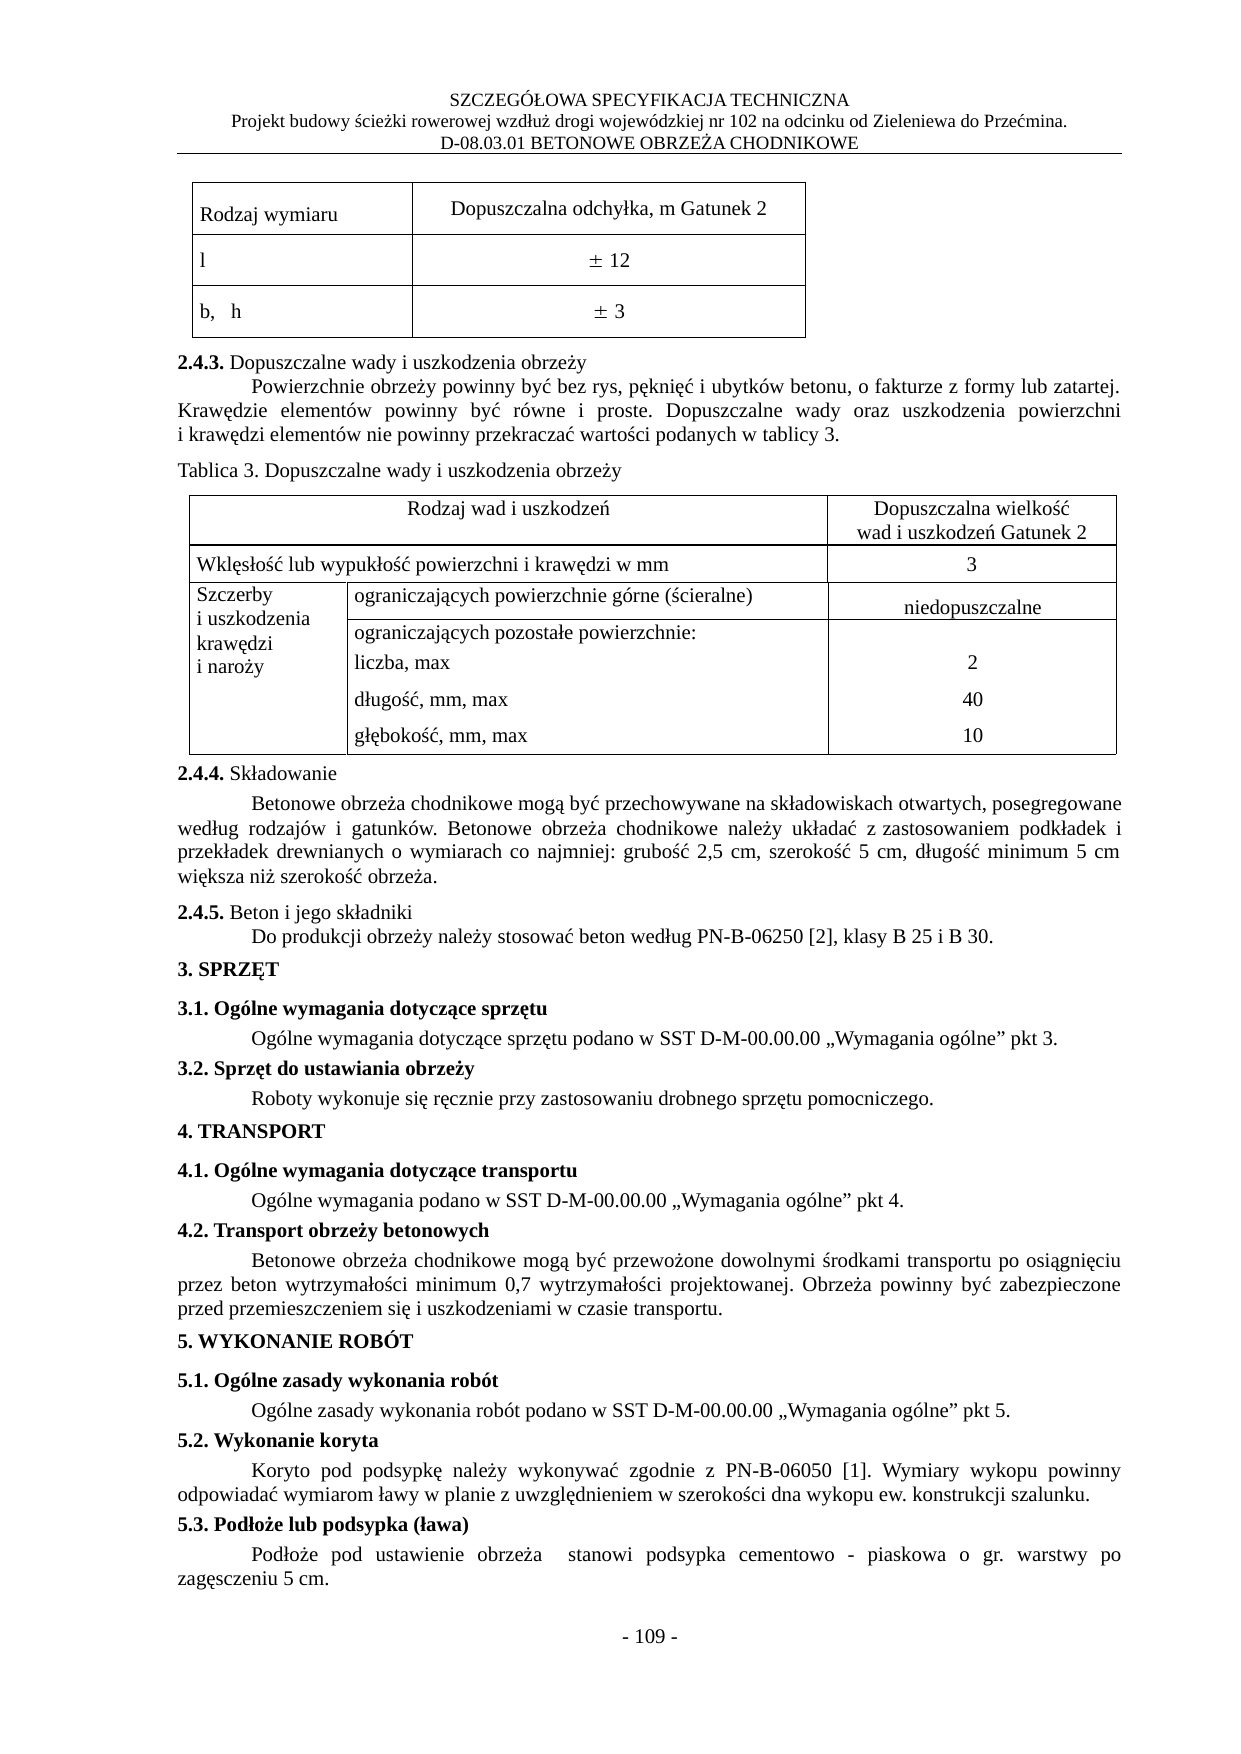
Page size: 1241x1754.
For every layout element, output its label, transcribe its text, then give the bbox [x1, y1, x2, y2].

table_cell b, h [193, 286, 412, 337]
text Koryto pod podsypkę należy wykonywać zgodnie z PN-B-06050 [1]. Wymiary wykopu powinny odpowiadać wymiarom ławy w planie z uwzględnieniem w szerokości dna wykopu ew. konstrukcji szalunku. [177, 1457, 1122, 1506]
text 2.4.3. Dopuszczalne wady i uszkodzenia obrzeży [177, 350, 1122, 374]
table_cell głębokość, mm, max [348, 717, 828, 754]
table_header Dopuszczalna odchyłka, m Gatunek 2 [413, 183, 805, 233]
table_header Dopuszczalna wielkość wad i uszkodzeń Gatunek 2 [828, 496, 1116, 544]
subtitle 5.3. Podłoże lub podsypka (ława) [177, 1512, 1122, 1536]
subtitle 4.2. Transport obrzeży betonowych [177, 1218, 1122, 1242]
text Betonowe obrzeża chodnikowe mogą być przechowywane na składowiskach otwartych, posegregowane według rodzajów i gatunków. Betonowe obrzeża chodnikowe należy układać z zastosowaniem podkładek i przekładek drewnianych o wymiarach co najmniej: grubość 2,5 cm, szerokość 5 cm, długość minimum 5 cm większa niż szerokość obrzeża. [177, 791, 1122, 888]
subtitle 3.1. Ogólne wymagania dotyczące sprzętu [177, 996, 1122, 1020]
table_cell 3 [828, 546, 1116, 582]
table_header ograniczających powierzchnie górne (ścieralne) [348, 583, 828, 619]
text Powierzchnie obrzeży powinny być bez rys, pęknięć i ubytków betonu, o fakturze z formy lub zatartej. Krawędzie elementów powinny być równe i proste. Dopuszczalne wady oraz uszkodzenia powierzchni i krawędzi elementów nie powinny przekraczać wartości podanych w tablicy 3. [177, 374, 1122, 446]
table_header niedopuszczalne [829, 583, 1116, 619]
table_cell 10 [829, 717, 1116, 754]
subtitle 2.4.5. Beton i jego składniki [177, 900, 1122, 924]
table_cell Wklęsłość lub wypukłość powierzchni i krawędzi w mm [190, 546, 827, 582]
subtitle 3.2. Sprzęt do ustawiania obrzeży [177, 1056, 1122, 1080]
table_cell  3 [413, 286, 805, 337]
table_cell l [193, 235, 412, 285]
subtitle 5.2. Wykonanie koryta [177, 1427, 1122, 1452]
subtitle 4.1. Ogólne wymagania dotyczące transportu [177, 1158, 1122, 1182]
text Podłoże pod ustawienie obrzeża stanowi podsypka cementowo - piaskowa o gr. warstwy po zagęsczeniu 5 cm. [177, 1542, 1122, 1590]
subtitle 3. SPRZĘT [177, 957, 1122, 981]
text Betonowe obrzeża chodnikowe mogą być przewożone dowolnymi środkami transportu po osiągnięciu przez beton wytrzymałości minimum 0,7 wytrzymałości projektowanej. Obrzeża powinny być zabezpieczone przed przemieszczeniem się i uszkodzeniami w czasie transportu. [177, 1248, 1122, 1320]
subtitle 5. wykonanie robót [177, 1329, 1122, 1353]
text Roboty wykonuje się ręcznie przy zastosowaniu drobnego sprzętu pomocniczego. [177, 1086, 1122, 1110]
text Tablica 3. Dopuszczalne wady i uszkodzenia obrzeży [177, 458, 1122, 482]
text Do produkcji obrzeży należy stosować beton według PN-B-06250 [2], klasy B 25 i B 30. [177, 924, 1122, 948]
text Ogólne wymagania podano w SST D-M-00.00.00 „Wymagania ogólne” pkt 4. [177, 1188, 1122, 1212]
text Ogólne zasady wykonania robót podano w SST D-M-00.00.00 „Wymagania ogólne” pkt 5. [177, 1397, 1122, 1422]
table_cell 40 [829, 681, 1116, 717]
table_cell 2 [829, 644, 1116, 681]
table_cell [829, 620, 1116, 644]
subtitle 4. transport [177, 1119, 1122, 1143]
table_header Rodzaj wad i uszkodzeń [190, 496, 827, 544]
table_header Rodzaj wymiaru [193, 183, 412, 233]
table_cell ograniczających pozostałe powierzchnie: [348, 620, 828, 644]
table_cell Szczerby i uszkodzenia krawędzi i naroży [190, 583, 346, 754]
text Ogólne wymagania dotyczące sprzętu podano w SST D-M-00.00.00 „Wymagania ogólne” pkt 3. [177, 1026, 1122, 1050]
table_cell długość, mm, max [348, 681, 828, 717]
table_cell liczba, max [348, 644, 828, 681]
table_cell  12 [413, 235, 805, 285]
subtitle 5.1. Ogólne zasady wykonania robót [177, 1367, 1122, 1392]
subtitle 2.4.4. Składowanie [177, 761, 1122, 785]
